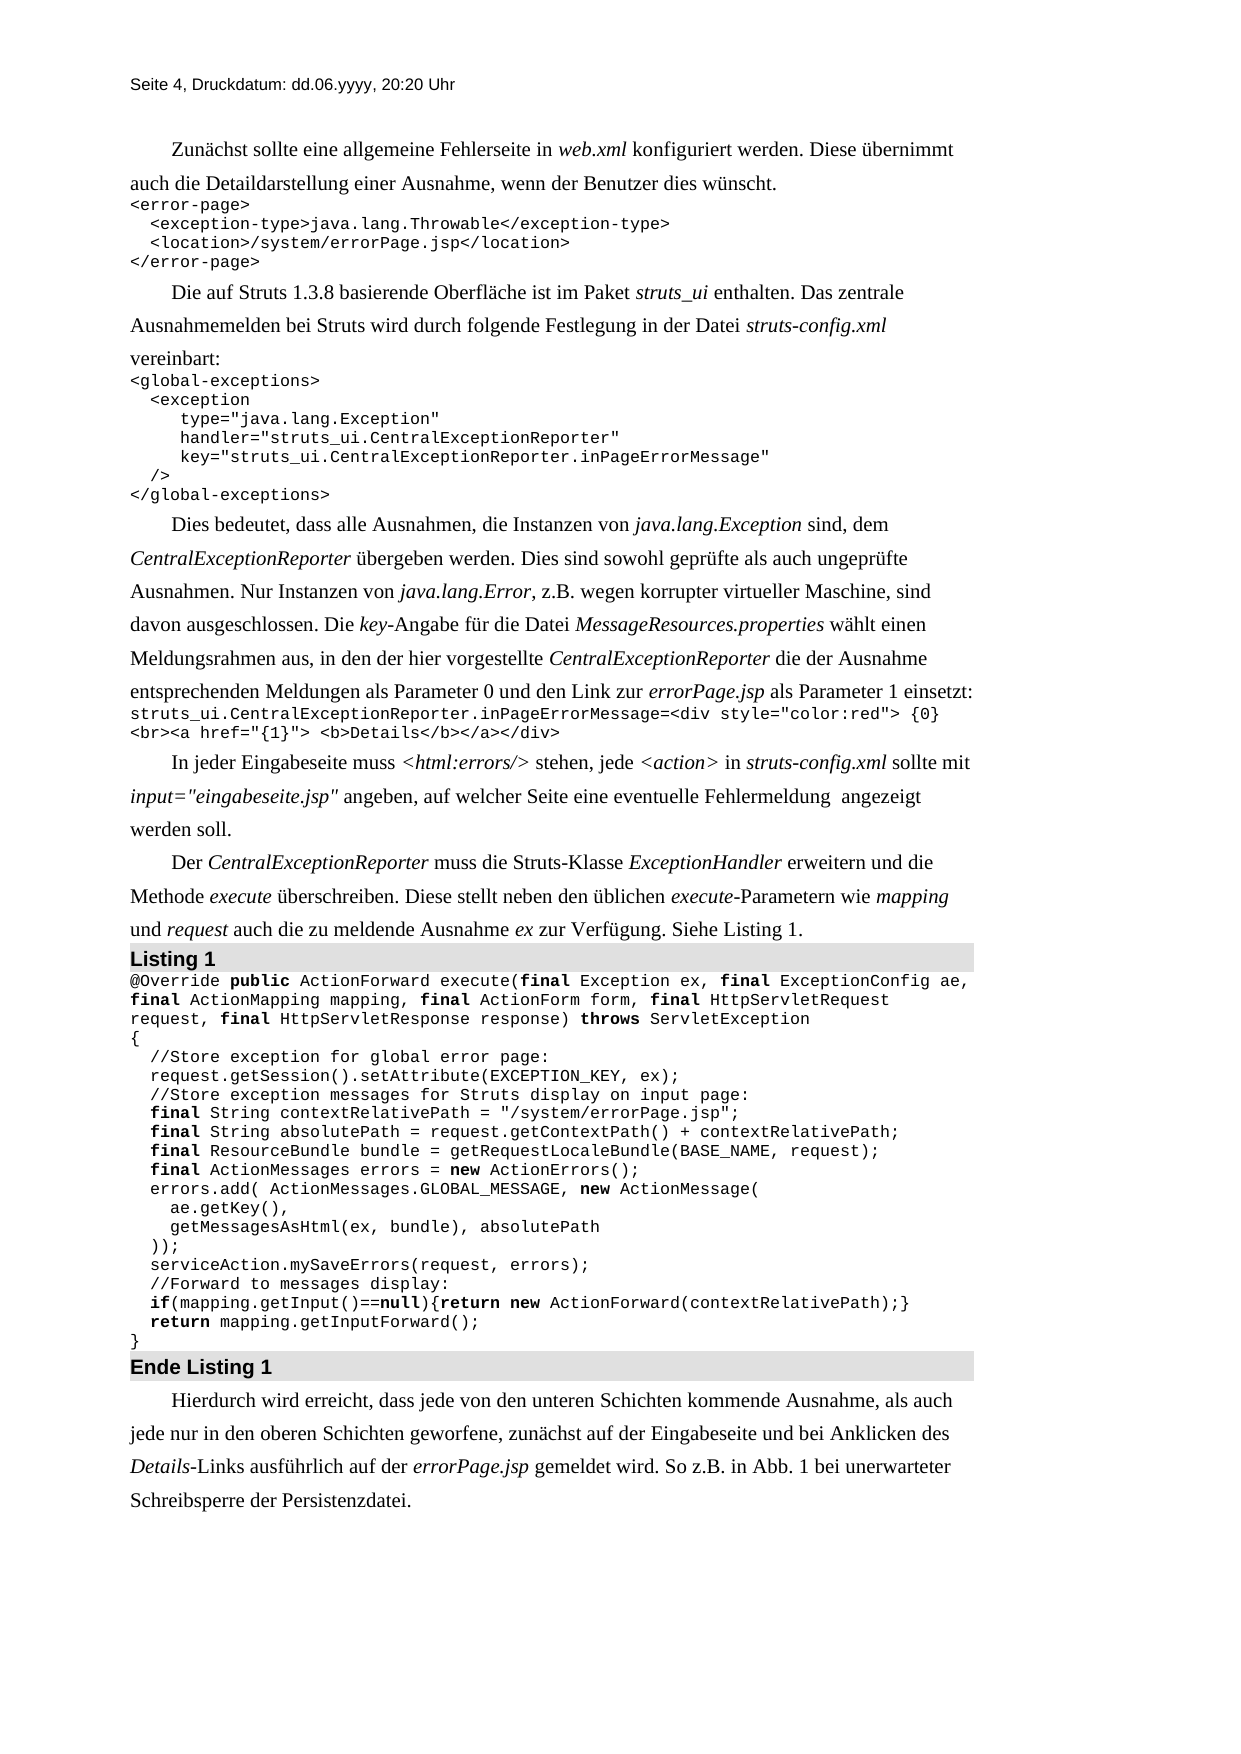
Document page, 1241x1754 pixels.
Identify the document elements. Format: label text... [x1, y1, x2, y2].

text Dies bedeutet, dass alle Ausnahmen, die Instanzen von java.lang.Exception sind, dem CentralExceptionReporter übergeben werden. Dies sind sowohl geprüfte als auch ungeprüfte Ausnahmen. Nur Instanzen von java.lang.Error, z.B. wegen korrupter virtueller Maschine, sind davon ausgeschlossen. Die key-Angabe für die Datei MessageResources.properties wählt einen Meldungsrahmen aus, in den der hier vorgestellte CentralExceptionReporter die der Ausnahme entsprechenden Meldungen als Parameter 0 und den Link zur errorPage.jsp als Parameter 1 einsetzt: [130, 505, 974, 705]
text <exception-type>java.lang.Throwable</exception-type> [130, 216, 974, 234]
text Ende Listing 1 [130, 1351, 974, 1381]
text Der CentralExceptionReporter muss die Struts-Klasse ExceptionHandler erweitern und die Methode execute überschreiben. Diese stellt neben den üblichen execute-Parametern wie mapping und request auch die zu meldende Ausnahme ex zur Verfügung. Siehe Listing 1. [130, 843, 974, 943]
text </error-page> [130, 253, 974, 272]
text Die auf Struts 1.3.8 basierende Oberfläche ist im Paket struts_ui enthalten. Das zentrale Ausnahmemelden bei Struts wird durch folgende Festlegung in der Datei struts-config.xml vereinbart: [130, 272, 974, 372]
text final String contextRelativePath = "/system/errorPage.jsp"; [130, 1105, 974, 1124]
text key="struts_ui.CentralExceptionReporter.inPageErrorMessage" [130, 448, 974, 467]
text serviceAction.mySaveErrors(request, errors); [130, 1257, 974, 1276]
text In jeder Eingabeseite muss <html:errors/> stehen, jede <action> in struts-config.xml sollte mit input="eingabeseite.jsp" angeben, auf welcher Seite eine eventuelle Fehlermeldung angezeigt werden soll. [130, 743, 974, 843]
text /> [130, 467, 974, 486]
text <location>/system/errorPage.jsp</location> [130, 234, 974, 253]
text Listing 1 [130, 943, 974, 972]
text ae.getKey(), [130, 1200, 974, 1219]
text <global-exceptions> [130, 372, 974, 391]
text struts_ui.CentralExceptionReporter.inPageErrorMessage=<div style="color:red"> {0} <br><a href="{1}"> <b>Details</b></a></div> [130, 705, 974, 743]
text )); [130, 1238, 974, 1257]
text if(mapping.getInput()==null){return new ActionForward(contextRelativePath);} [130, 1294, 974, 1313]
text handler="struts_ui.CentralExceptionReporter" [130, 429, 974, 448]
text final ResourceBundle bundle = getRequestLocaleBundle(BASE_NAME, request); [130, 1143, 974, 1162]
text final String absolutePath = request.getContextPath() + contextRelativePath; [130, 1124, 974, 1143]
text type="java.lang.Exception" [130, 410, 974, 429]
text @Override public ActionForward execute(final Exception ex, final ExceptionConfig ae, final ActionMapping mapping, final ActionForm form, final HttpServletRequest request, final HttpServletResponse response) throws ServletException [130, 972, 974, 1029]
text { [130, 1029, 974, 1048]
text } [130, 1332, 974, 1351]
text <exception [130, 391, 974, 410]
text <error-page> [130, 197, 974, 216]
text errors.add( ActionMessages.GLOBAL_MESSAGE, new ActionMessage( [130, 1181, 974, 1200]
text final ActionMessages errors = new ActionErrors(); [130, 1162, 974, 1181]
text //Store exception messages for Struts display on input page: [130, 1086, 974, 1105]
text </global-exceptions> [130, 486, 974, 505]
text //Store exception for global error page: [130, 1048, 974, 1067]
text getMessagesAsHtml(ex, bundle), absolutePath [130, 1219, 974, 1238]
text Hierdurch wird erreicht, dass jede von den unteren Schichten kommende Ausnahme, als auch jede nur in den oberen Schichten geworfene, zunächst auf der Eingabeseite und bei Anklicken des Details-Links ausführlich auf der errorPage.jsp gemeldet wird. So z.B. in Abb. 1 bei unerwarteter Schreibsperre der Persistenzdatei. [130, 1381, 974, 1514]
text Zunächst sollte eine allgemeine Fehlerseite in web.xml konfiguriert werden. Diese übernimmt auch die Detaildarstellung einer Ausnahme, wenn der Benutzer dies wünscht. [130, 130, 974, 197]
text request.getSession().setAttribute(EXCEPTION_KEY, ex); [130, 1067, 974, 1086]
text //Forward to messages display: [130, 1276, 974, 1294]
text return mapping.getInputForward(); [130, 1313, 974, 1332]
